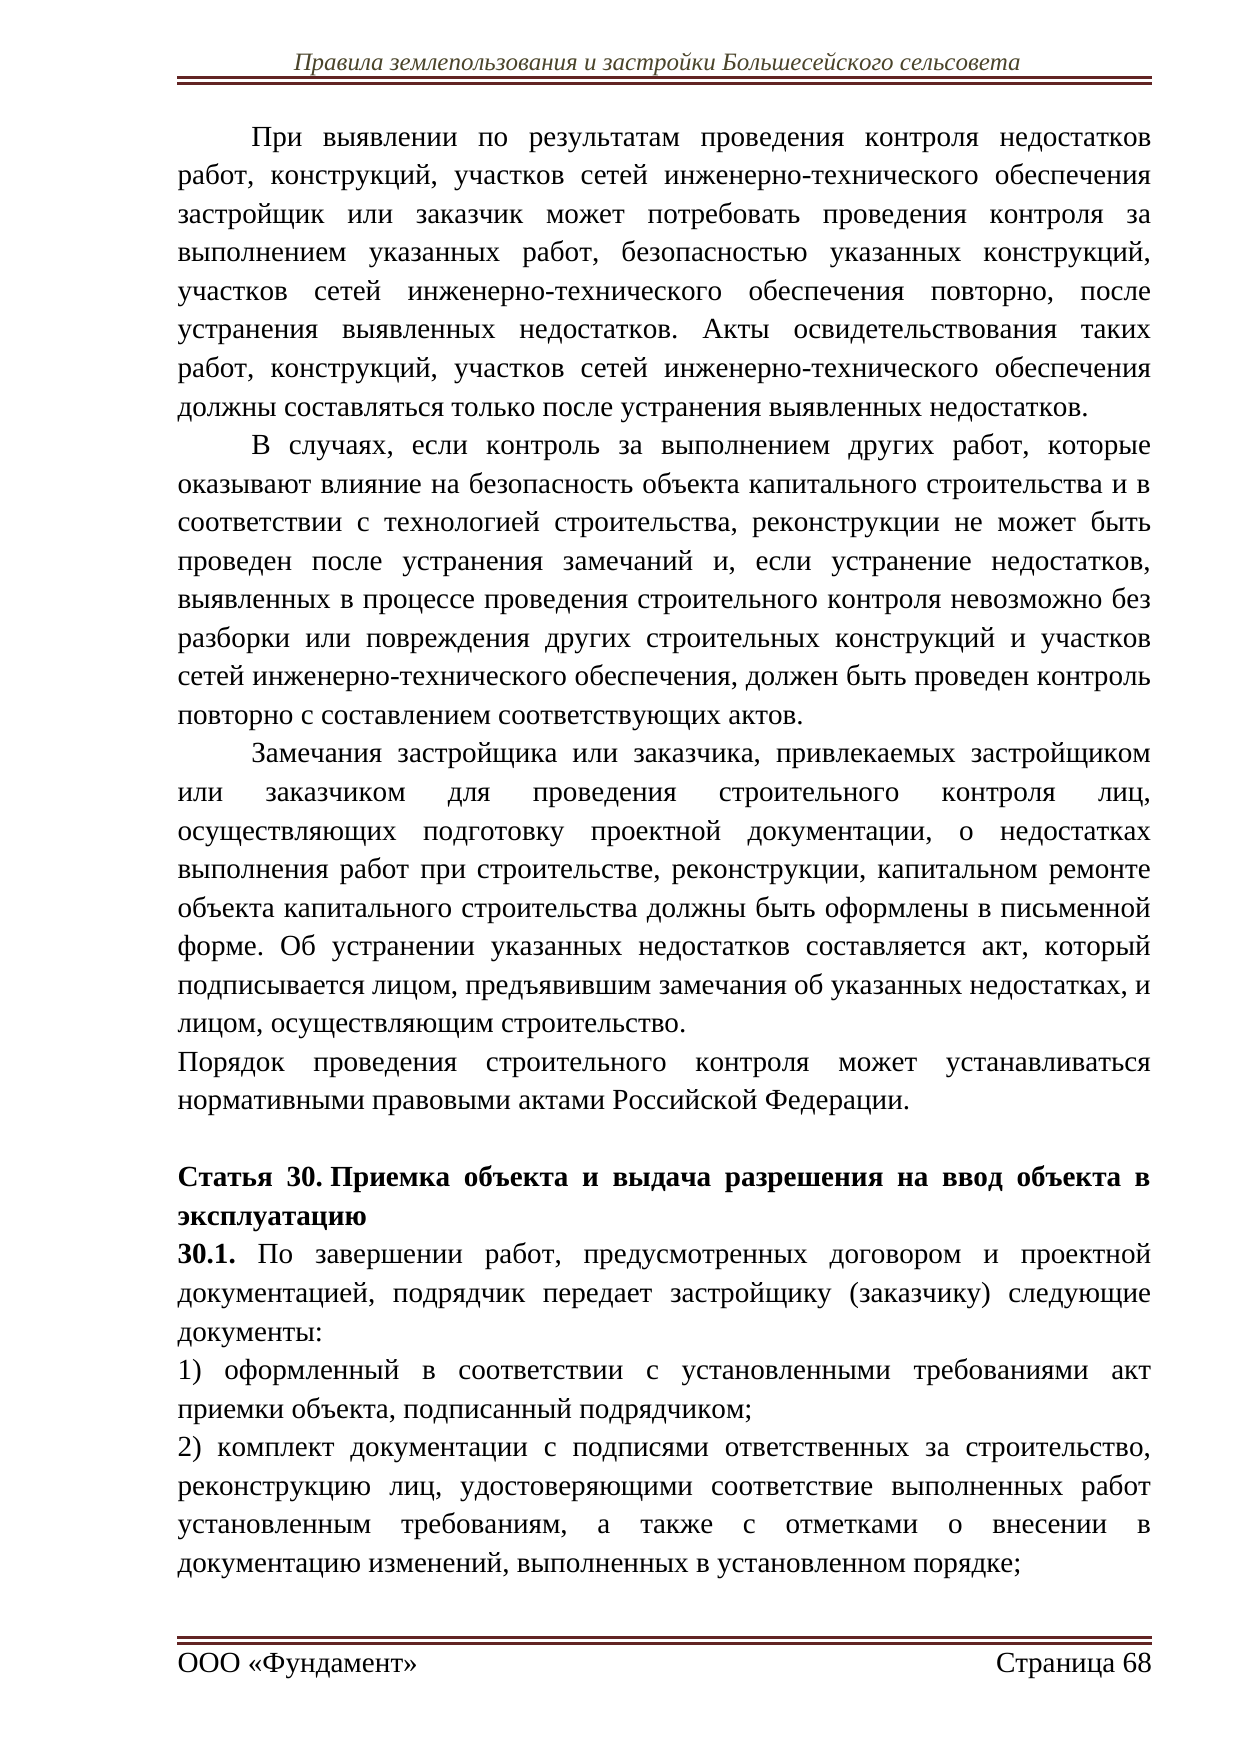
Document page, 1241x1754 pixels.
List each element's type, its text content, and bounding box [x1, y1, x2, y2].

text 2) комплект документации с подписями ответственных за строительство, реконструкцию лиц, удостоверяющими соответствие выполненных работ установленным требованиям, а также с отметками о внесении в документацию изменений, выполненных в установленном порядке; [177, 1429, 1152, 1578]
text В случаях, если контроль за выполнением других работ, которые оказывают влияние на безопасность объекта капитального строительства и в соответствии с технологией строительства, реконструкции не может быть проведен после устранения замечаний и, если устранение недостатков, выявленных в процессе проведения строительного контроля невозможно без разборки или повреждения других строительных конструкций и участков сетей инженерно-технического обеспечения, должен быть проведен контроль повторно с составлением соответствующих актов. [177, 427, 1152, 731]
text При выявлении по результатам проведения контроля недостатков работ, конструкций, участков сетей инженерно-технического обеспечения застройщик или заказчик может потребовать проведения контроля за выполнением указанных работ, безопасностью указанных конструкций, участков сетей инженерно-технического обеспечения повторно, после устранения выявленных недостатков. Акты освидетельствования таких работ, конструкций, участков сетей инженерно-технического обеспечения должны составляться только после устранения выявленных недостатков. [177, 119, 1152, 422]
text 1) оформленный в соответствии с установленными требованиями акт приемки объекта, подписанный подрядчиком; [177, 1352, 1152, 1424]
text Замечания застройщика или заказчика, привлекаемых застройщиком или заказчиком для проведения строительного контроля лиц, осуществляющих подготовку проектной документации, о недостатках выполнения работ при строительстве, реконструкции, капитальном ремонте объекта капитального строительства должны быть оформлены в письменной форме. Об устранении указанных недостатков составляется акт, который подписывается лицом, предъявившим замечания об указанных недостатках, и лицом, осуществляющим строительство. [177, 736, 1152, 1039]
text Порядок проведения строительного контроля может устанавливаться нормативными правовыми актами Российской Федерации. [177, 1044, 1152, 1116]
text 30.1. По завершении работ, предусмотренных договором и проектной документацией, подрядчик передает застройщику (заказчику) следующие документы: [177, 1237, 1152, 1347]
text Статья 30. Приемка объекта и выдача разрешения на ввод объекта в эксплуатацию [177, 1159, 1152, 1232]
